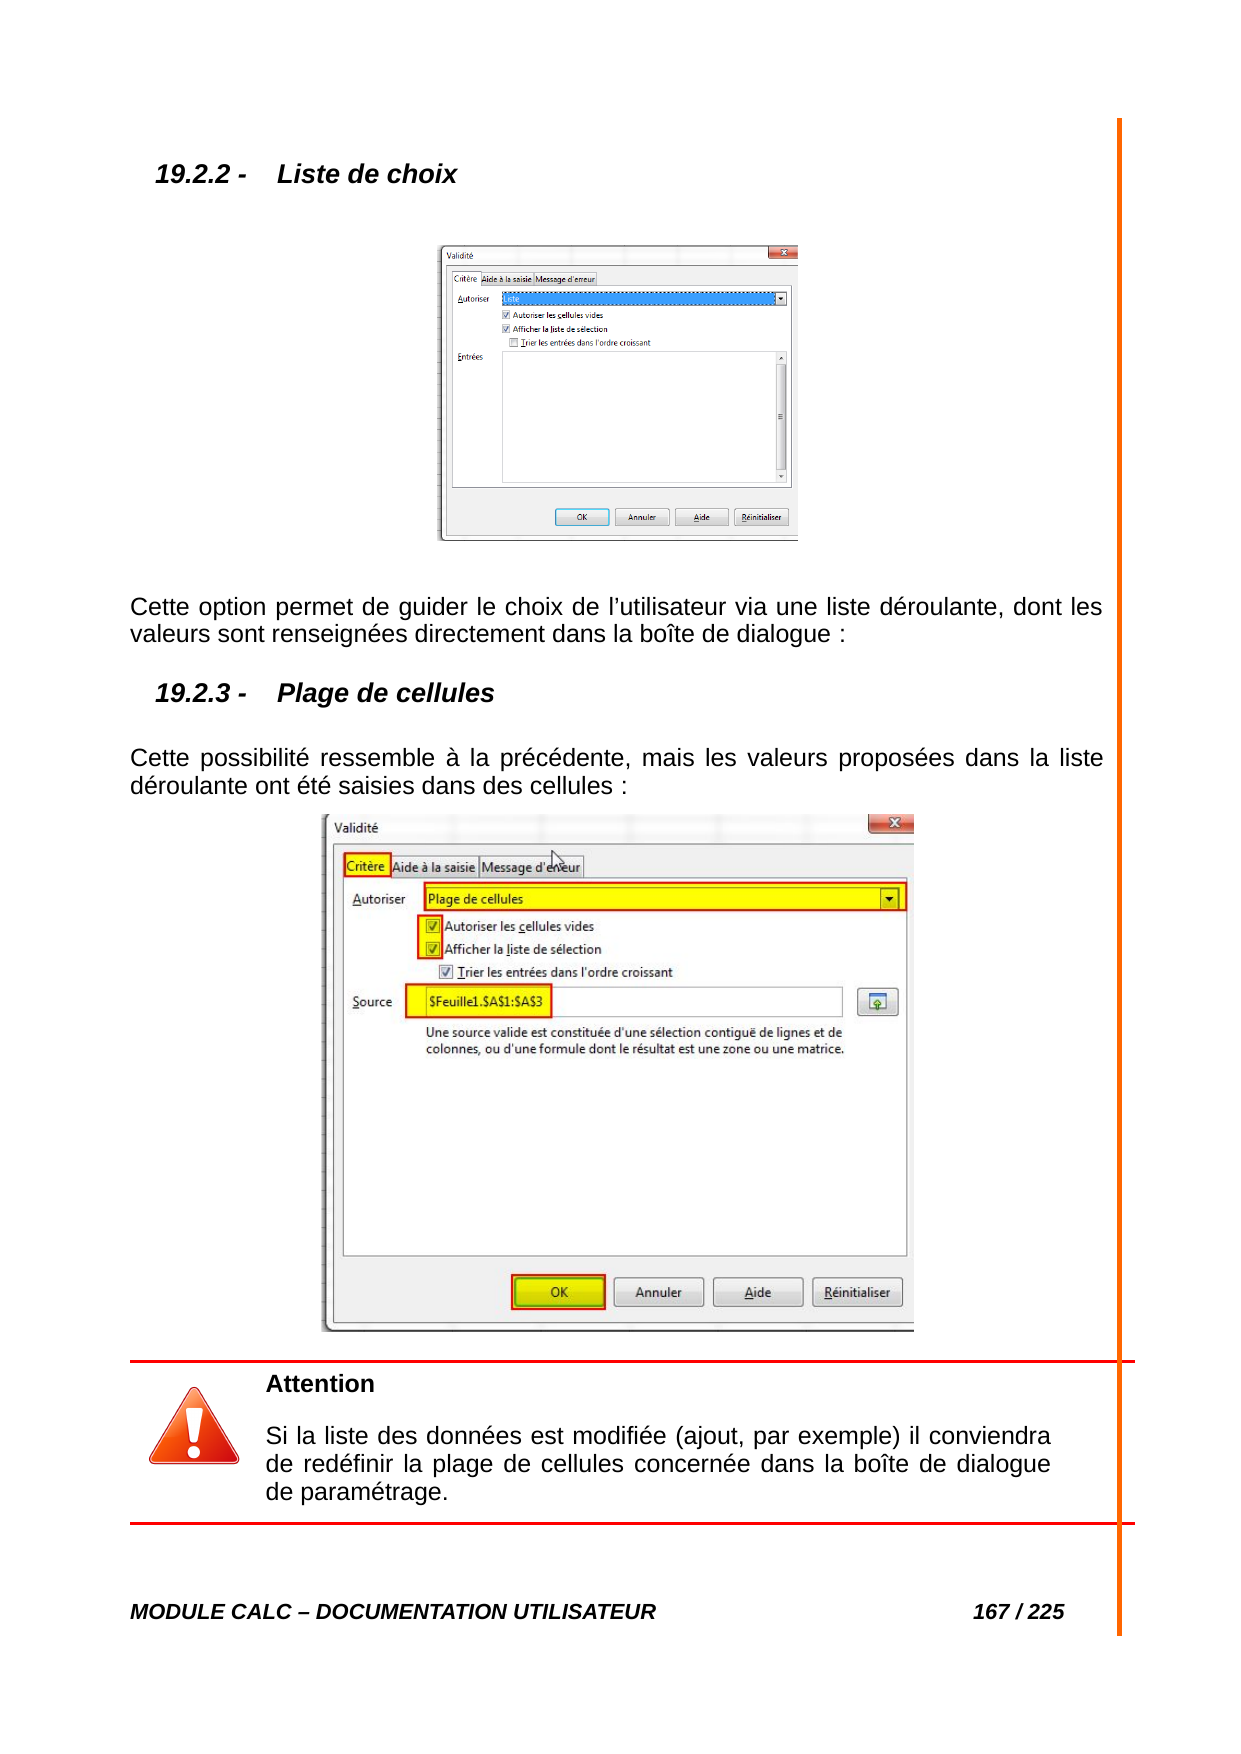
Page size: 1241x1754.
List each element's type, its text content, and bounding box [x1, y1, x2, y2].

picture [321, 814, 914, 1332]
subtitle Plage de cellules [155, 678, 1105, 708]
picture [437, 245, 798, 541]
table_header Attention Si la liste des données est modifiée (ajout, par exemple) il conviendra de redéfinir la plage de cellules concernée dans la boîte de dialogue de paramétrage. [260, 1363, 1117, 1522]
table_header [130, 1363, 259, 1522]
text Cette option permet de guider le choix de l’utilisateur via une liste déroulante, dont les valeurs sont renseignées directement dans la boîte de dialogue : [130, 592, 1105, 648]
picture [135, 1368, 254, 1487]
text Cette possibilité ressemble à la précédente, mais les valeurs proposées dans la liste déroulante ont été saisies dans des cellules : [130, 744, 1105, 800]
subtitle Liste de choix [155, 159, 1105, 190]
